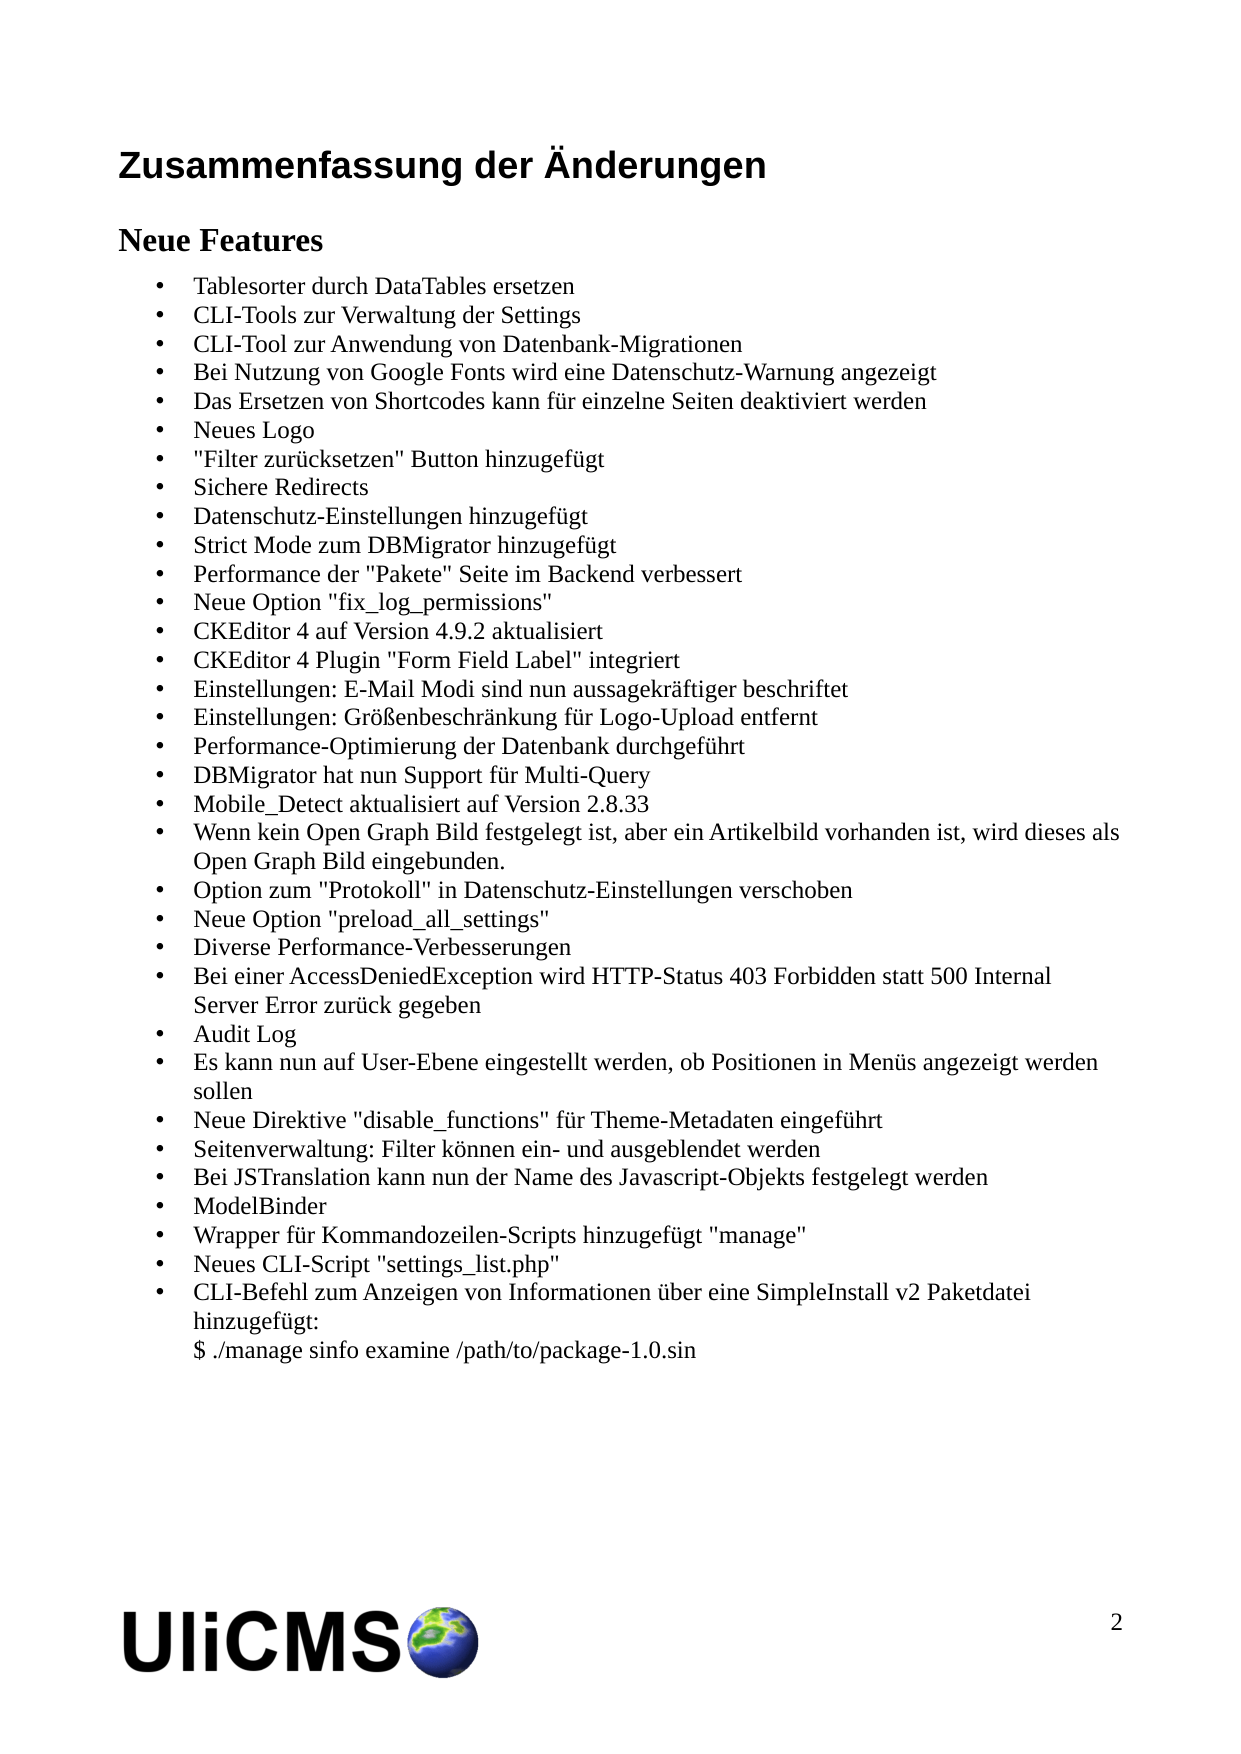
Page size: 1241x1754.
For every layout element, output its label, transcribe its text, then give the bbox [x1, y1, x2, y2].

list Einstellungen: Größenbeschränkung für Logo-Upload entfernt [156, 702, 1123, 731]
list Seitenverwaltung: Filter können ein- und ausgeblendet werden [156, 1134, 1123, 1162]
list Neue Direktive "disable_functions" für Theme-Metadaten eingeführt [156, 1105, 1123, 1134]
list Neue Option "fix_log_permissions" [156, 587, 1123, 616]
list CKEditor 4 Plugin "Form Field Label" integriert [156, 645, 1123, 674]
list Das Ersetzen von Shortcodes kann für einzelne Seiten deaktiviert werden [156, 386, 1123, 415]
list Es kann nun auf User-Ebene eingestellt werden, ob Positionen in Menüs angezeigt werden sollen [156, 1047, 1123, 1105]
list DBMigrator hat nun Support für Multi-Query [156, 760, 1123, 789]
list Wrapper für Kommandozeilen-Scripts hinzugefügt "manage" [156, 1220, 1123, 1249]
list CLI-Tool zur Anwendung von Datenbank-Migrationen [156, 329, 1123, 357]
list Mobile_Detect aktualisiert auf Version 2.8.33 [156, 789, 1123, 817]
picture [118, 1607, 479, 1681]
list Diverse Performance-Verbesserungen [156, 932, 1123, 961]
list Datenschutz-Einstellungen hinzugefügt [156, 501, 1123, 530]
list Einstellungen: E-Mail Modi sind nun aussagekräftiger beschriftet [156, 674, 1123, 702]
list Neue Option "preload_all_settings" [156, 904, 1123, 932]
list Bei einer AccessDeniedException wird HTTP-Status 403 Forbidden statt 500 Internal Server Error zurück gegeben [156, 961, 1123, 1019]
list Neues CLI-Script "settings_list.php" [156, 1249, 1123, 1277]
list "Filter zurücksetzen" Button hinzugefügt [156, 444, 1123, 472]
list Strict Mode zum DBMigrator hinzugefügt [156, 530, 1123, 559]
list Bei Nutzung von Google Fonts wird eine Datenschutz-Warnung angezeigt [156, 357, 1123, 386]
list Neues Logo [156, 415, 1123, 444]
list ModelBinder [156, 1191, 1123, 1220]
list Wenn kein Open Graph Bild festgelegt ist, aber ein Artikelbild vorhanden ist, wird dieses als Open Graph Bild eingebunden. [156, 817, 1123, 875]
list CLI-Befehl zum Anzeigen von Informationen über eine SimpleInstall v2 Paketdatei hinzugefügt: $ ./manage sinfo examine /path/to/package-1.0.sin [156, 1277, 1123, 1364]
list CLI-Tools zur Verwaltung der Settings [156, 300, 1123, 329]
subtitle Neue Features [118, 220, 1123, 259]
list CKEditor 4 auf Version 4.9.2 aktualisiert [156, 616, 1123, 645]
list Tablesorter durch DataTables ersetzen [156, 271, 1123, 300]
list Audit Log [156, 1019, 1123, 1047]
list Performance der "Pakete" Seite im Backend verbessert [156, 559, 1123, 587]
list Performance-Optimierung der Datenbank durchgeführt [156, 731, 1123, 760]
list Sichere Redirects [156, 472, 1123, 501]
list Bei JSTranslation kann nun der Name des Javascript-Objekts festgelegt werden [156, 1162, 1123, 1191]
list Option zum "Protokoll" in Datenschutz-Einstellungen verschoben [156, 875, 1123, 904]
